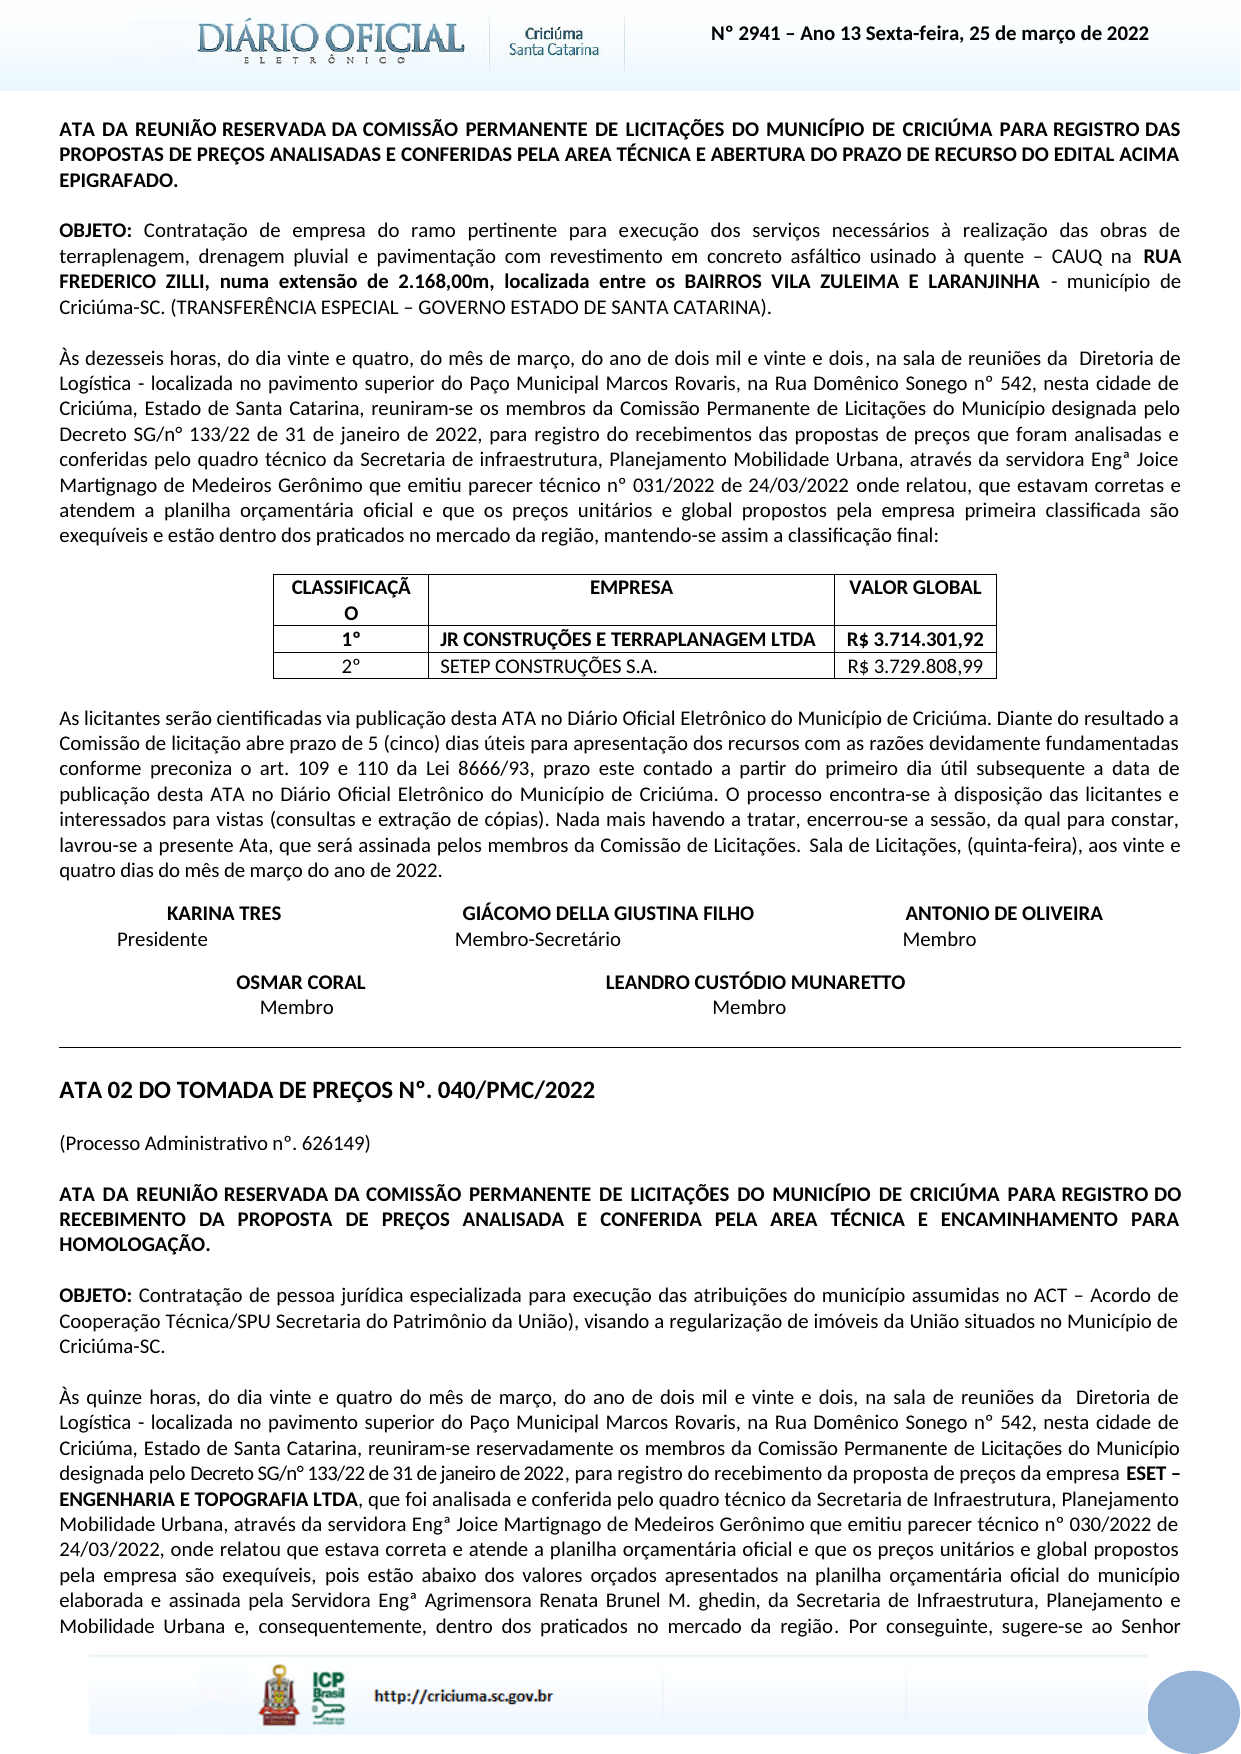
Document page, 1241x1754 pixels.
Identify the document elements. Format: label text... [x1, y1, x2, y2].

text Às quinze horas, do dia vinte e quatro do mês de março, do ano de dois mil e vinte e dois, na sala de reuniões da Diretoria de Logística - localizada no pavimento superior do Paço Municipal Marcos Rovaris, na Rua Domênico Sonego nº 542, nesta cidade de Criciúma, Estado de Santa Catarina, reuniram-se reservadamente os membros da Comissão Permanente de Licitações do Município designada pelo Decreto SG/n° 133/22 de 31 de janeiro de 2022, para registro do recebimento da proposta de preços da empresa ESET – ENGENHARIA E TOPOGRAFIA LTDA, que foi analisada e conferida pelo quadro técnico da Secretaria de Infraestrutura, Planejamento Mobilidade Urbana, através da servidora Engª Joice Martignago de Medeiros Gerônimo que emitiu parecer técnico nº 030/2022 de 24/03/2022, onde relatou que estava correta e atende a planilha orçamentária oficial e que os preços unitários e global propostos pela empresa são exequíveis, pois estão abaixo dos valores orçados apresentados na planilha orçamentária oficial do município elaborada e assinada pela Servidora Engª Agrimensora Renata Brunel M. ghedin, da Secretaria de Infraestrutura, Planejamento e Mobilidade Urbana e, consequentemente, dentro dos praticados no mercado da região. Por conseguinte, sugere-se ao Senhor [59, 1384, 1181, 1638]
table_header CLASSIFICAÇÃO [274, 575, 428, 625]
table_cell JR CONSTRUÇÕES E TERRAPLANAGEM LTDA [429, 626, 834, 652]
text OSMAR CORAL LEANDRO CUSTÓDIO MUNARETTO [162, 969, 1181, 994]
text ATA 02 DO TOMADA DE PREÇOS Nº. 040/PMC/2022 [59, 1074, 1183, 1104]
text Membro Membro [162, 994, 1181, 1020]
text Às dezesseis horas, do dia vinte e quatro, do mês de março, do ano de dois mil e vinte e dois, na sala de reuniões da Diretoria de Logística - localizada no pavimento superior do Paço Municipal Marcos Rovaris, na Rua Domênico Sonego nº 542, nesta cidade de Criciúma, Estado de Santa Catarina, reuniram-se os membros da Comissão Permanente de Licitações do Município designada pelo Decreto SG/n° 133/22 de 31 de janeiro de 2022, para registro do recebimentos das propostas de preços que foram analisadas e conferidas pelo quadro técnico da Secretaria de infraestrutura, Planejamento Mobilidade Urbana, através da servidora Engª Joice Martignago de Medeiros Gerônimo que emitiu parecer técnico nº 031/2022 de 24/03/2022 onde relatou, que estavam corretas e atendem a planilha orçamentária oficial e que os preços unitários e global propostos pela empresa primeira classificada são exequíveis e estão dentro dos praticados no mercado da região, mantendo-se assim a classificação final: [59, 345, 1181, 548]
table_cell SETEP CONSTRUÇÕES S.A. [429, 653, 834, 678]
text As licitantes serão cientificadas via publicação desta ATA no Diário Oficial Eletrônico do Município de Criciúma. Diante do resultado a Comissão de licitação abre prazo de 5 (cinco) dias úteis para apresentação dos recursos com as razões devidamente fundamentadas conforme preconiza o art. 109 e 110 da Lei 8666/93, prazo este contado a partir do primeiro dia útil subsequente a data de publicação desta ATA no Diário Oficial Eletrônico do Município de Criciúma. O processo encontra-se à disposição das licitantes e interessados para vistas (consultas e extração de cópias). Nada mais havendo a tratar, encerrou-se a sessão, da qual para constar, lavrou-se a presente Ata, que será assinada pelos membros da Comissão de Licitações. Sala de Licitações, (quinta-feira), aos vinte e quatro dias do mês de março do ano de 2022. [59, 705, 1181, 883]
table_cell R$ 3.729.808,99 [835, 653, 996, 678]
table_cell R$ 3.714.301,92 [835, 626, 996, 652]
text ATA DA REUNIÃO RESERVADA DA COMISSÃO PERMANENTE DE LICITAÇÕES DO MUNICÍPIO DE CRICIÚMA PARA REGISTRO DAS PROPOSTAS DE PREÇOS ANALISADAS E CONFERIDAS PELA AREA TÉCNICA E ABERTURA DO PRAZO DE RECURSO DO EDITAL ACIMA EPIGRAFADO. [59, 116, 1181, 192]
text OBJETO: Contratação de pessoa jurídica especializada para execução das atribuições do município assumidas no ACT – Acordo de Cooperação Técnica/SPU Secretaria do Patrimônio da União), visando a regularização de imóveis da União situados no Município de Criciúma-SC. [59, 1282, 1181, 1359]
text OBJETO: Contratação de empresa do ramo pertinente para execução dos serviços necessários à realização das obras de terraplenagem, drenagem pluvial e pavimentação com revestimento em concreto asfáltico usinado à quente – CAUQ na RUA FREDERICO ZILLI, numa extensão de 2.168,00m, localizada entre os BAIRROS VILA ZULEIMA E LARANJINHA - município de Criciúma-SC. (TRANSFERÊNCIA ESPECIAL – GOVERNO ESTADO DE SANTA CATARINA). [59, 218, 1181, 319]
text ATA DA REUNIÃO RESERVADA DA COMISSÃO PERMANENTE DE LICITAÇÕES DO MUNICÍPIO DE CRICIÚMA PARA REGISTRO DO RECEBIMENTO DA PROPOSTA DE PREÇOS ANALISADA E CONFERIDA PELA AREA TÉCNICA E ENCAMINHAMENTO PARA HOMOLOGAÇÃO. [59, 1181, 1181, 1257]
text Presidente Membro-Secretário Membro [89, 926, 1181, 951]
table_header EMPRESA [429, 575, 834, 625]
text KARINA TRES GIÁCOMO DELLA GIUSTINA FILHO ANTONIO DE OLIVEIRA [89, 901, 1181, 926]
text (Processo Administrativo nº. 626149) [59, 1130, 1183, 1155]
table_cell 1º [274, 626, 428, 652]
table_cell 2º [274, 653, 428, 678]
table_header VALOR GLOBAL [835, 575, 996, 625]
